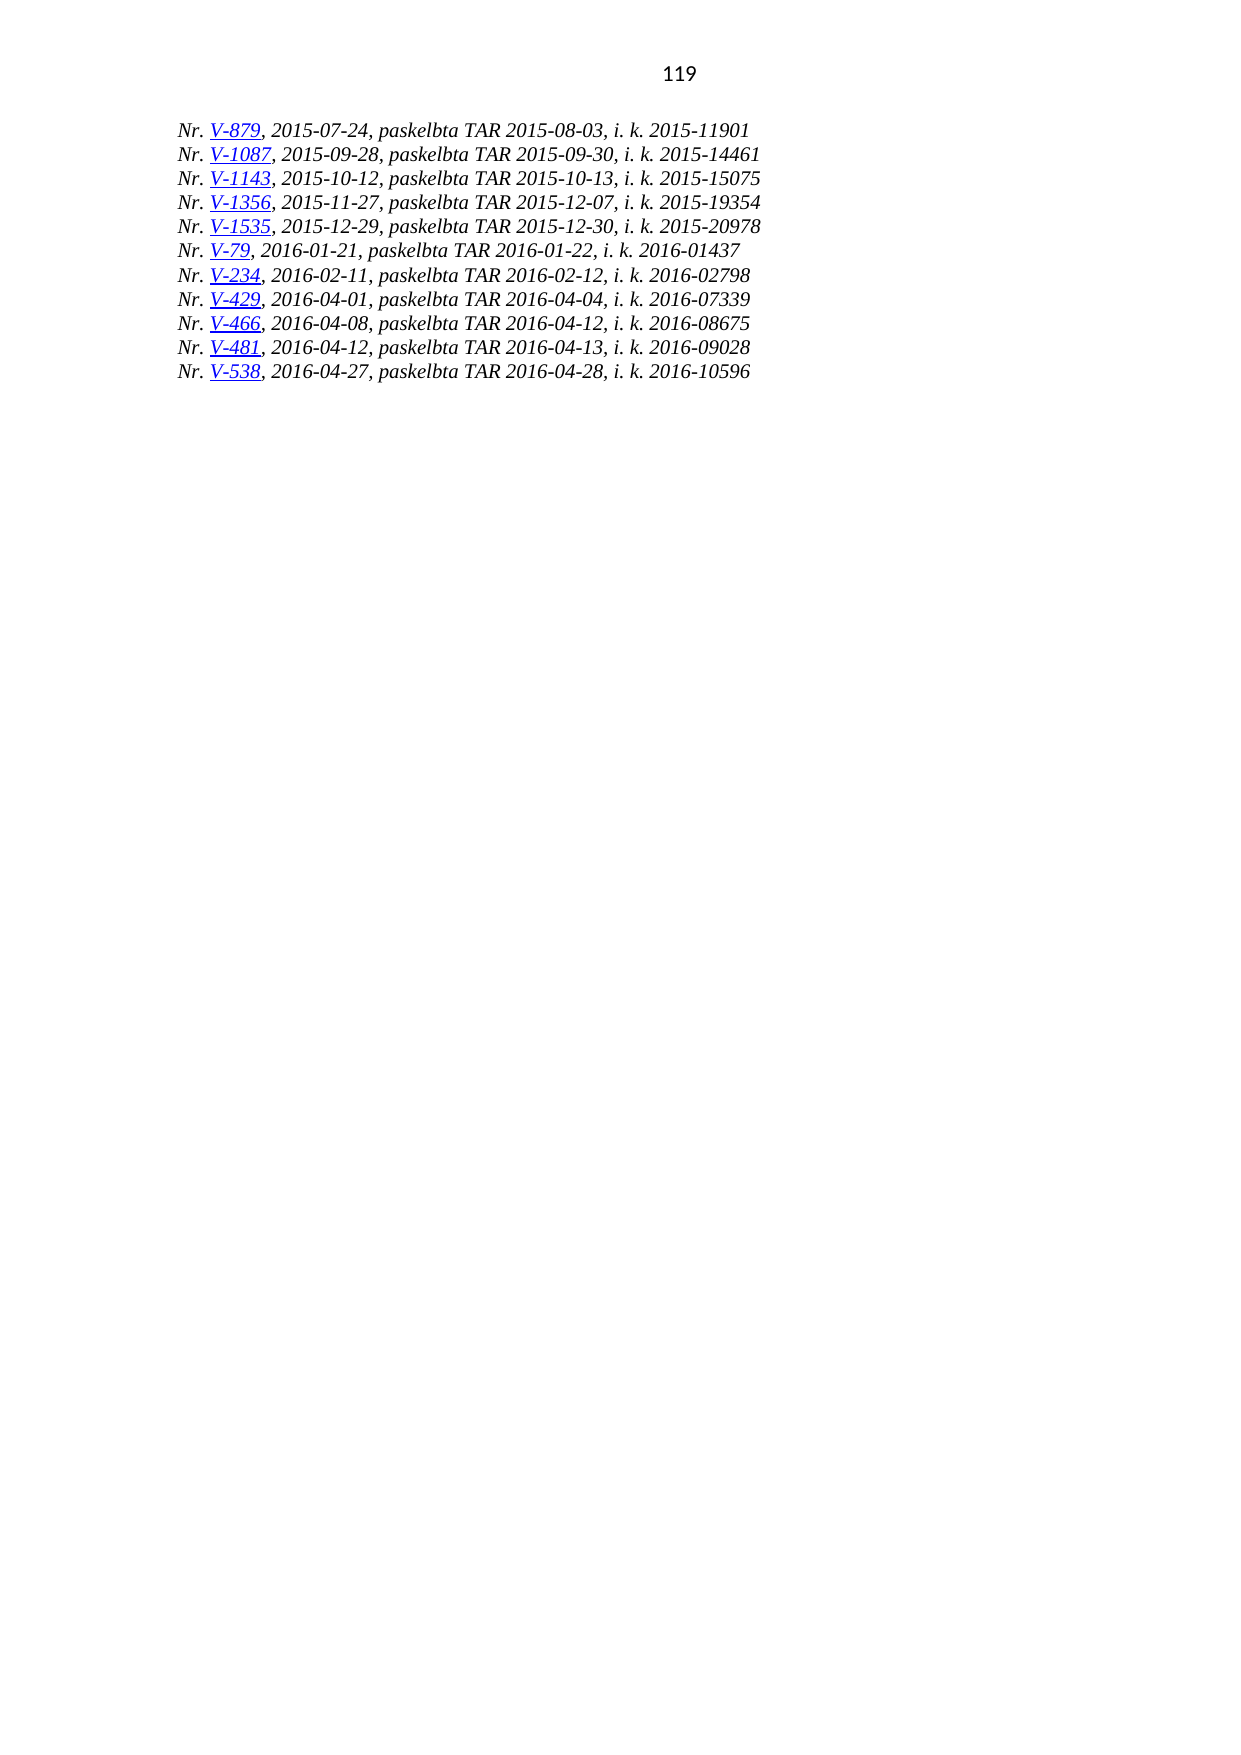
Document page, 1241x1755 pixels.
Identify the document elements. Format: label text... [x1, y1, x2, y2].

text Nr. V-234, 2016-02-11, paskelbta TAR 2016-02-12, i. k. 2016-02798 [177, 262, 1181, 287]
text Nr. V-1087, 2015-09-28, paskelbta TAR 2015-09-30, i. k. 2015-14461 [177, 142, 1181, 166]
text Nr. V-1356, 2015-11-27, paskelbta TAR 2015-12-07, i. k. 2015-19354 [177, 190, 1181, 214]
text Nr. V-466, 2016-04-08, paskelbta TAR 2016-04-12, i. k. 2016-08675 [177, 311, 1181, 335]
text Nr. V-538, 2016-04-27, paskelbta TAR 2016-04-28, i. k. 2016-10596 [177, 359, 1181, 383]
text Nr. V-879, 2015-07-24, paskelbta TAR 2015-08-03, i. k. 2015-11901 [177, 118, 1181, 142]
text Nr. V-429, 2016-04-01, paskelbta TAR 2016-04-04, i. k. 2016-07339 [177, 287, 1181, 311]
text Nr. V-1535, 2015-12-29, paskelbta TAR 2015-12-30, i. k. 2015-20978 [177, 214, 1181, 238]
text Nr. V-1143, 2015-10-12, paskelbta TAR 2015-10-13, i. k. 2015-15075 [177, 166, 1181, 190]
text Nr. V-79, 2016-01-21, paskelbta TAR 2016-01-22, i. k. 2016-01437 [177, 238, 1181, 262]
text Nr. V-481, 2016-04-12, paskelbta TAR 2016-04-13, i. k. 2016-09028 [177, 335, 1181, 359]
